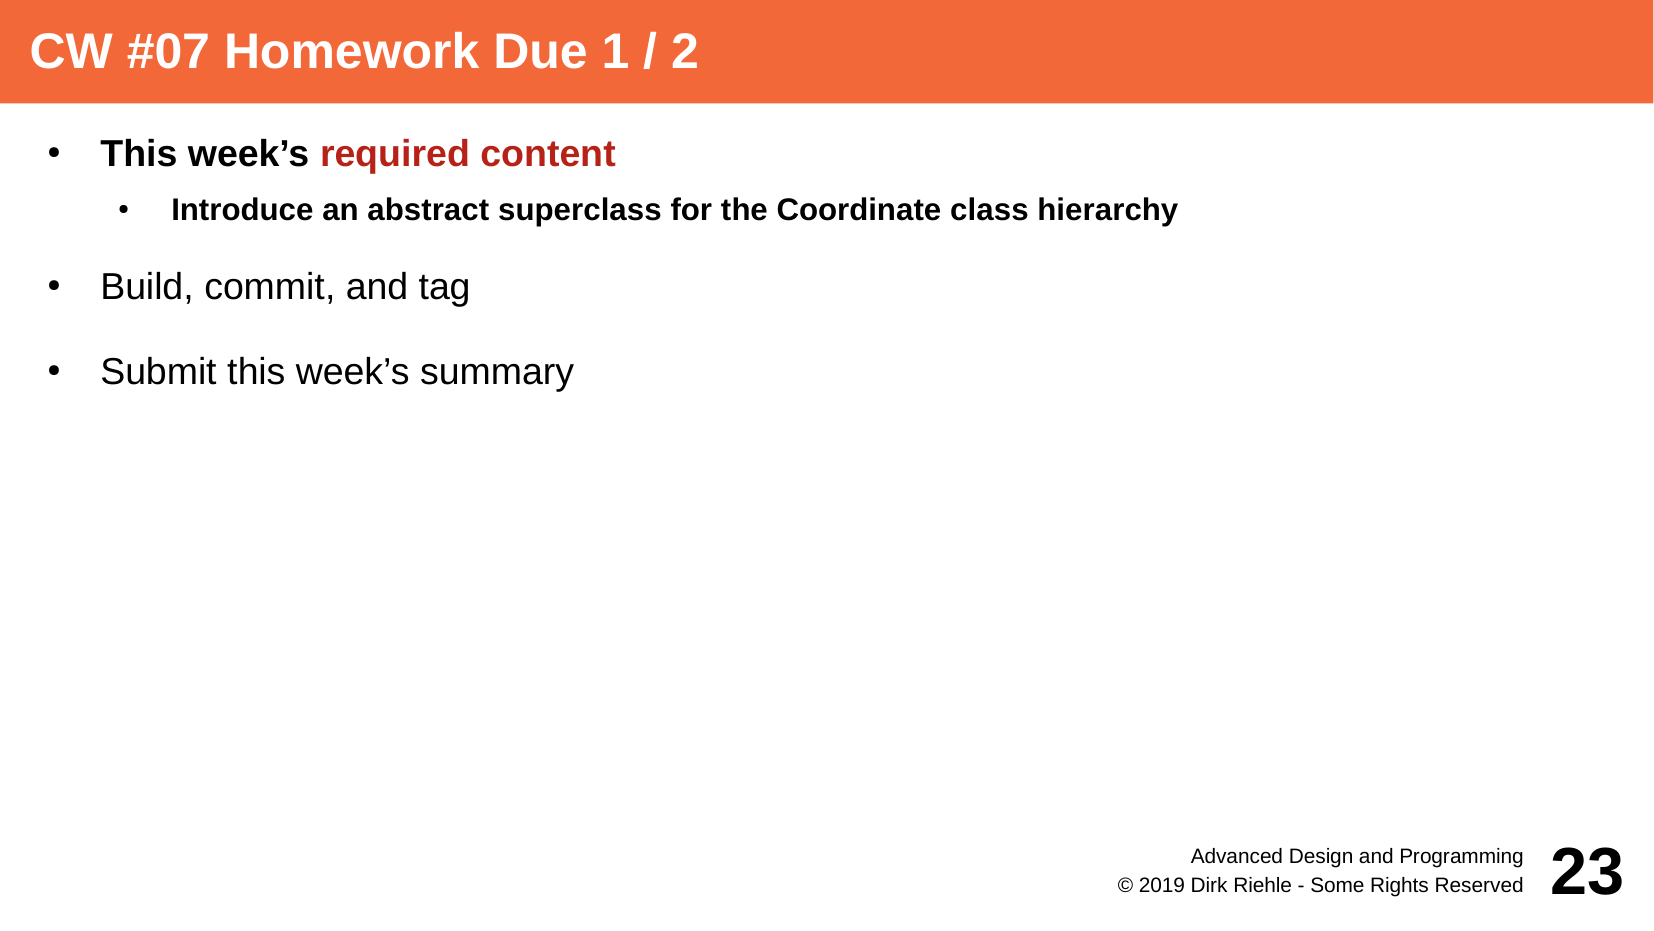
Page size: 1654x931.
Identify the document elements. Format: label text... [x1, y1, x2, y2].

title CW #07 Homework Due 1 / 2 [0, 0, 1654, 104]
list This week’s required content Introduce an abstract superclass for the Coordinate class hierarchy Build, commit, and tag Submit this week’s summary [29, 132, 1625, 813]
